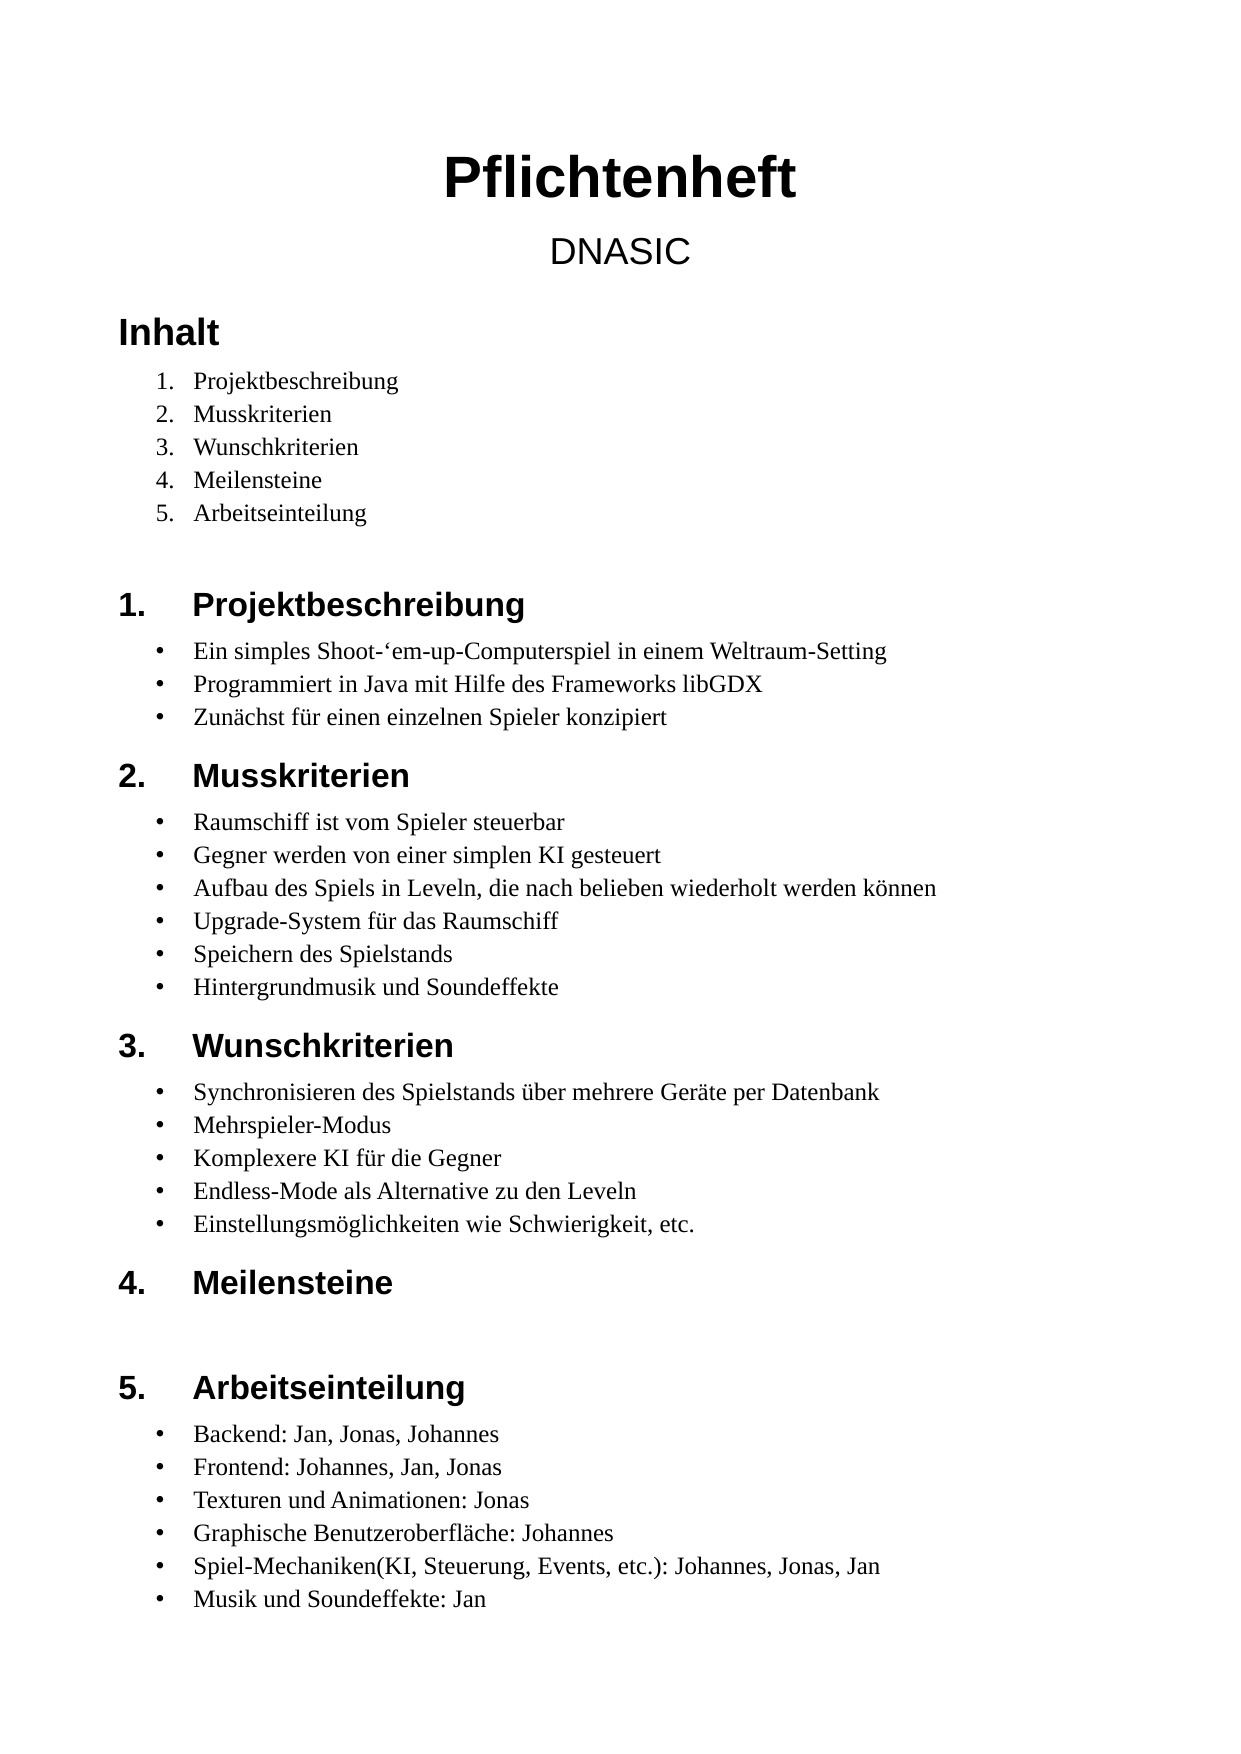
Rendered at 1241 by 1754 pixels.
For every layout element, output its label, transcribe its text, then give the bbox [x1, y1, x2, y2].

list Wunschkriterien [156, 432, 1122, 461]
list Zunächst für einen einzelnen Spieler konzipiert [156, 702, 1122, 731]
list Einstellungsmöglichkeiten wie Schwierigkeit, etc. [156, 1209, 1122, 1238]
subtitle Wunschkriterien [118, 1026, 1122, 1064]
list Komplexere KI für die Gegner [156, 1143, 1122, 1172]
list Musik und Soundeffekte: Jan [156, 1584, 1122, 1613]
title Pflichtenheft [118, 143, 1122, 210]
list Arbeitseinteilung [156, 498, 1122, 527]
subtitle Meilensteine [118, 1263, 1122, 1302]
list Ein simples Shoot-‘em-up-Computerspiel in einem Weltraum-Setting [156, 636, 1122, 664]
list Raumschiff ist vom Spieler steuerbar [156, 807, 1122, 836]
list Upgrade-System für das Raumschiff [156, 906, 1122, 935]
subtitle Musskriterien [118, 756, 1122, 794]
list Synchronisieren des Spielstands über mehrere Geräte per Datenbank [156, 1077, 1122, 1106]
list Mehrspieler-Modus [156, 1110, 1122, 1139]
list Backend: Jan, Jonas, Johannes [156, 1419, 1122, 1448]
list Endless-Mode als Alternative zu den Leveln [156, 1176, 1122, 1205]
list Projektbeschreibung [156, 366, 1122, 394]
list Aufbau des Spiels in Leveln, die nach belieben wiederholt werden können [156, 873, 1122, 902]
subtitle Arbeitseinteilung [118, 1368, 1122, 1407]
list Programmiert in Java mit Hilfe des Frameworks libGDX [156, 669, 1122, 698]
list Speichern des Spielstands [156, 939, 1122, 968]
subtitle Inhalt [118, 309, 1122, 353]
list Meilensteine [156, 465, 1122, 493]
list Frontend: Johannes, Jan, Jonas [156, 1452, 1122, 1481]
subtitle Projektbeschreibung [118, 585, 1122, 623]
list Texturen und Animationen: Jonas [156, 1485, 1122, 1514]
subtitle DNASIC [118, 229, 1122, 272]
list Musskriterien [156, 399, 1122, 427]
list Spiel-Mechaniken(KI, Steuerung, Events, etc.): Johannes, Jonas, Jan [156, 1551, 1122, 1580]
list Graphische Benutzeroberfläche: Johannes [156, 1518, 1122, 1547]
list Gegner werden von einer simplen KI gesteuert [156, 840, 1122, 869]
list Hintergrundmusik und Soundeffekte [156, 972, 1122, 1001]
